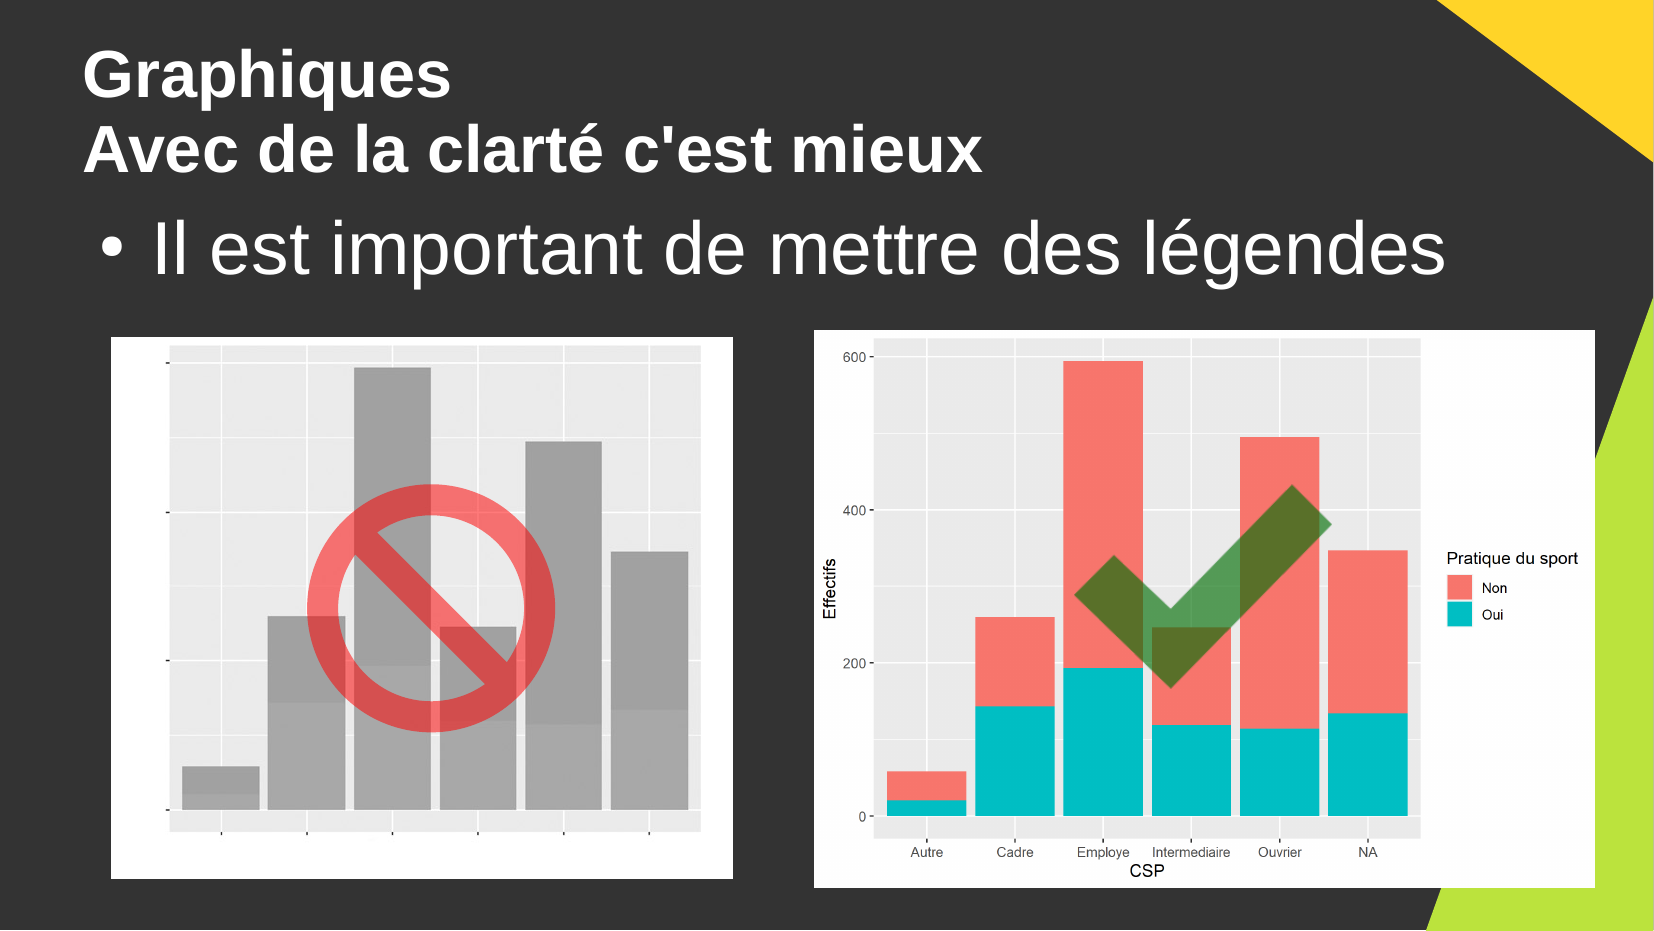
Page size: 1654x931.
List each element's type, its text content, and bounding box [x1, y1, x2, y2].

picture [111, 337, 733, 879]
text_box [1436, 0, 1654, 163]
text_box [1425, 294, 1654, 931]
list Il est important de mettre des légendes [80, 206, 1560, 319]
picture [814, 330, 1595, 888]
text_box [307, 484, 556, 733]
title Graphiques Avec de la clarté c'est mieux [82, 37, 1571, 187]
